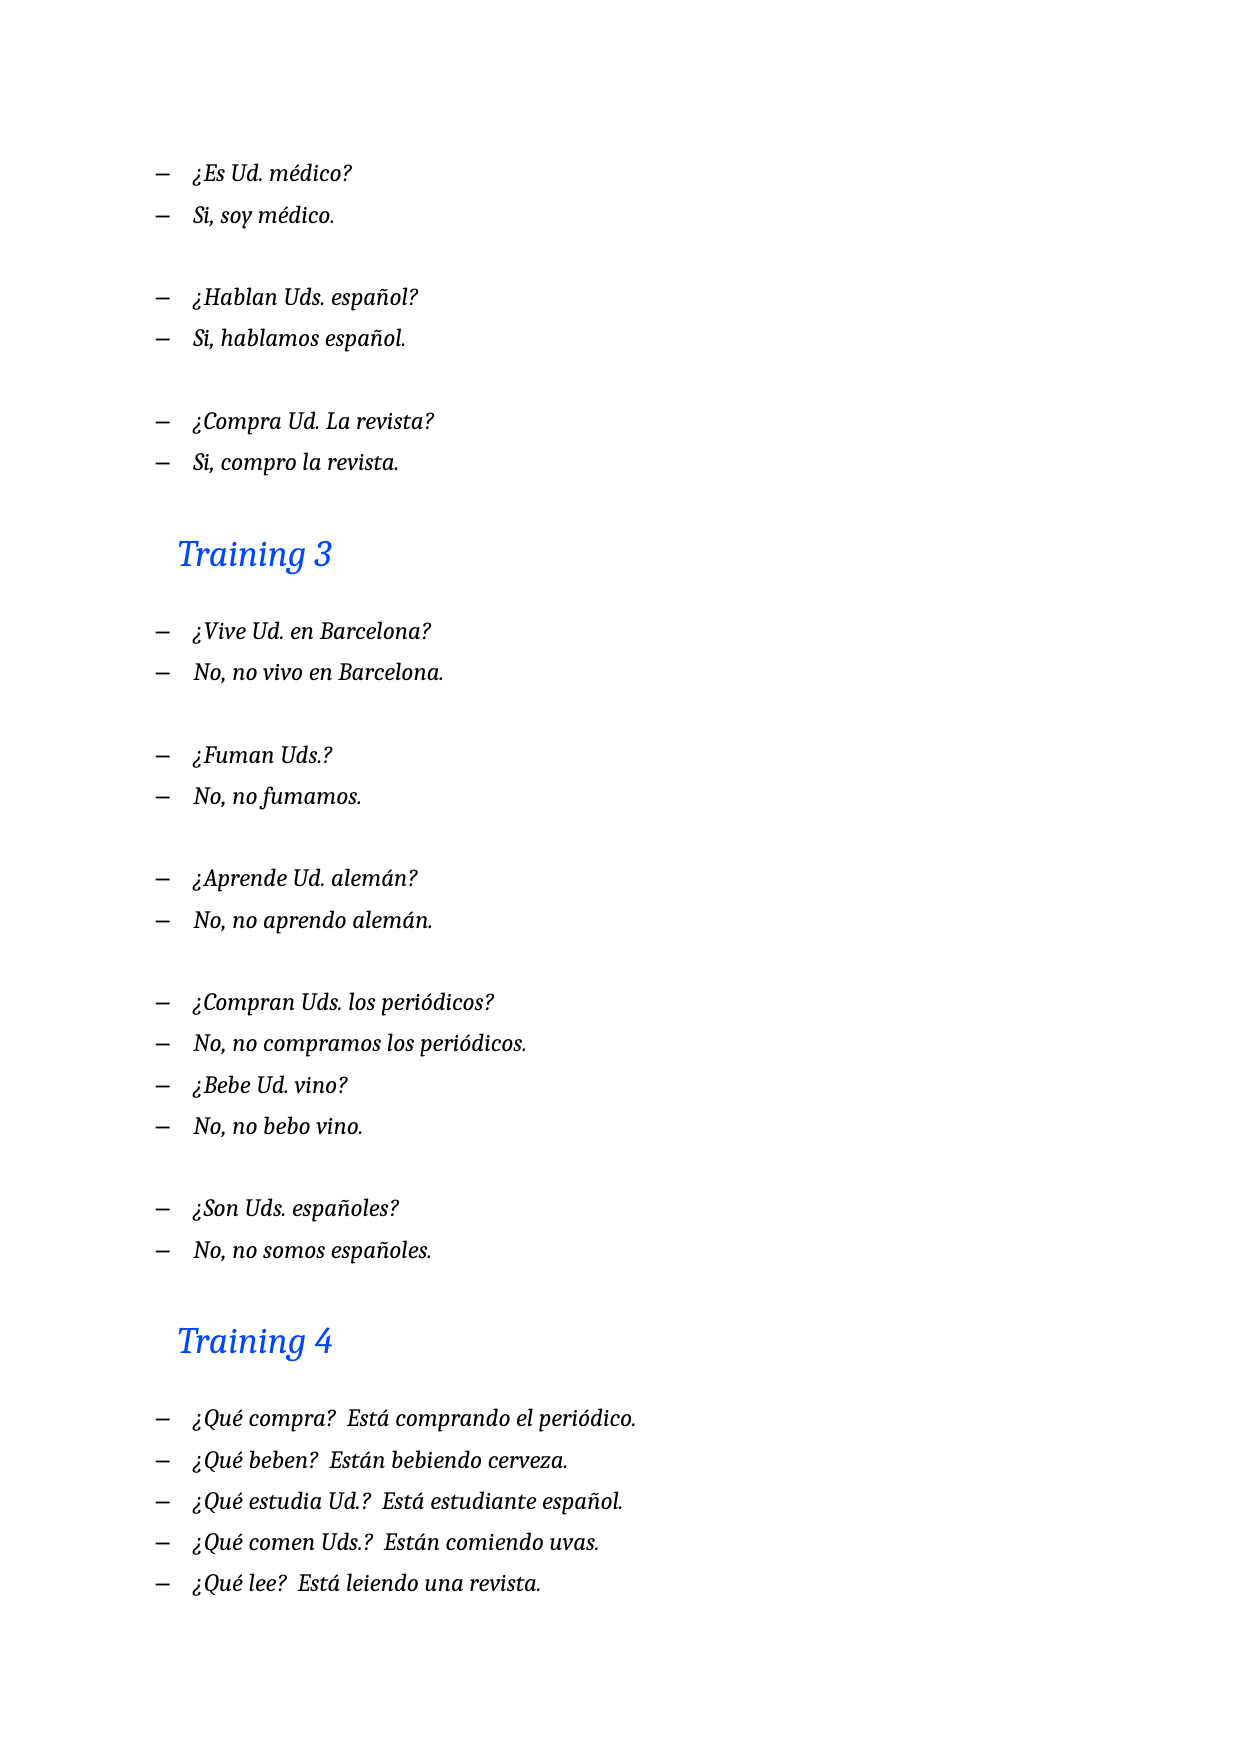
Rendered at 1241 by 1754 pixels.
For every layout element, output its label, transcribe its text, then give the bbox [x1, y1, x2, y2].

list No, no compramos los periódicos. [156, 1029, 1122, 1058]
list Si, soy médico. [156, 201, 1122, 229]
list ¿Qué compra? Está comprando el periódico. [156, 1404, 1122, 1433]
list ¿Son Uds. españoles? [156, 1194, 1122, 1223]
list ¿Qué lee? Está leiendo una revista. [156, 1569, 1122, 1598]
list ¿Qué beben? Están bebiendo cerveza. [156, 1446, 1122, 1474]
list No, no vivo en Barcelona. [156, 658, 1122, 687]
list ¿Aprende Ud. alemán? [156, 864, 1122, 893]
text Training 3 [177, 532, 1122, 576]
list ¿Vive Ud. en Barcelona? [156, 617, 1122, 646]
list ¿Fuman Uds.? [156, 741, 1122, 769]
list ¿Compra Ud. La revista? [156, 407, 1122, 436]
list ¿Compran Uds. los periódicos? [156, 988, 1122, 1017]
list ¿Qué estudia Ud.? Está estudiante español. [156, 1487, 1122, 1516]
list ¿Bebe Ud. vino? [156, 1071, 1122, 1099]
list Si, hablamos español. [156, 324, 1122, 353]
list No, no aprendo alemán. [156, 906, 1122, 934]
list No, no fumamos. [156, 782, 1122, 811]
list No, no somos españoles. [156, 1236, 1122, 1264]
list ¿Hablan Uds. español? [156, 283, 1122, 312]
text Training 4 [177, 1320, 1122, 1363]
list ¿Es Ud. médico? [156, 159, 1122, 188]
list No, no bebo vino. [156, 1112, 1122, 1141]
list Si, compro la revista. [156, 448, 1122, 477]
list ¿Qué comen Uds.? Están comiendo uvas. [156, 1528, 1122, 1557]
